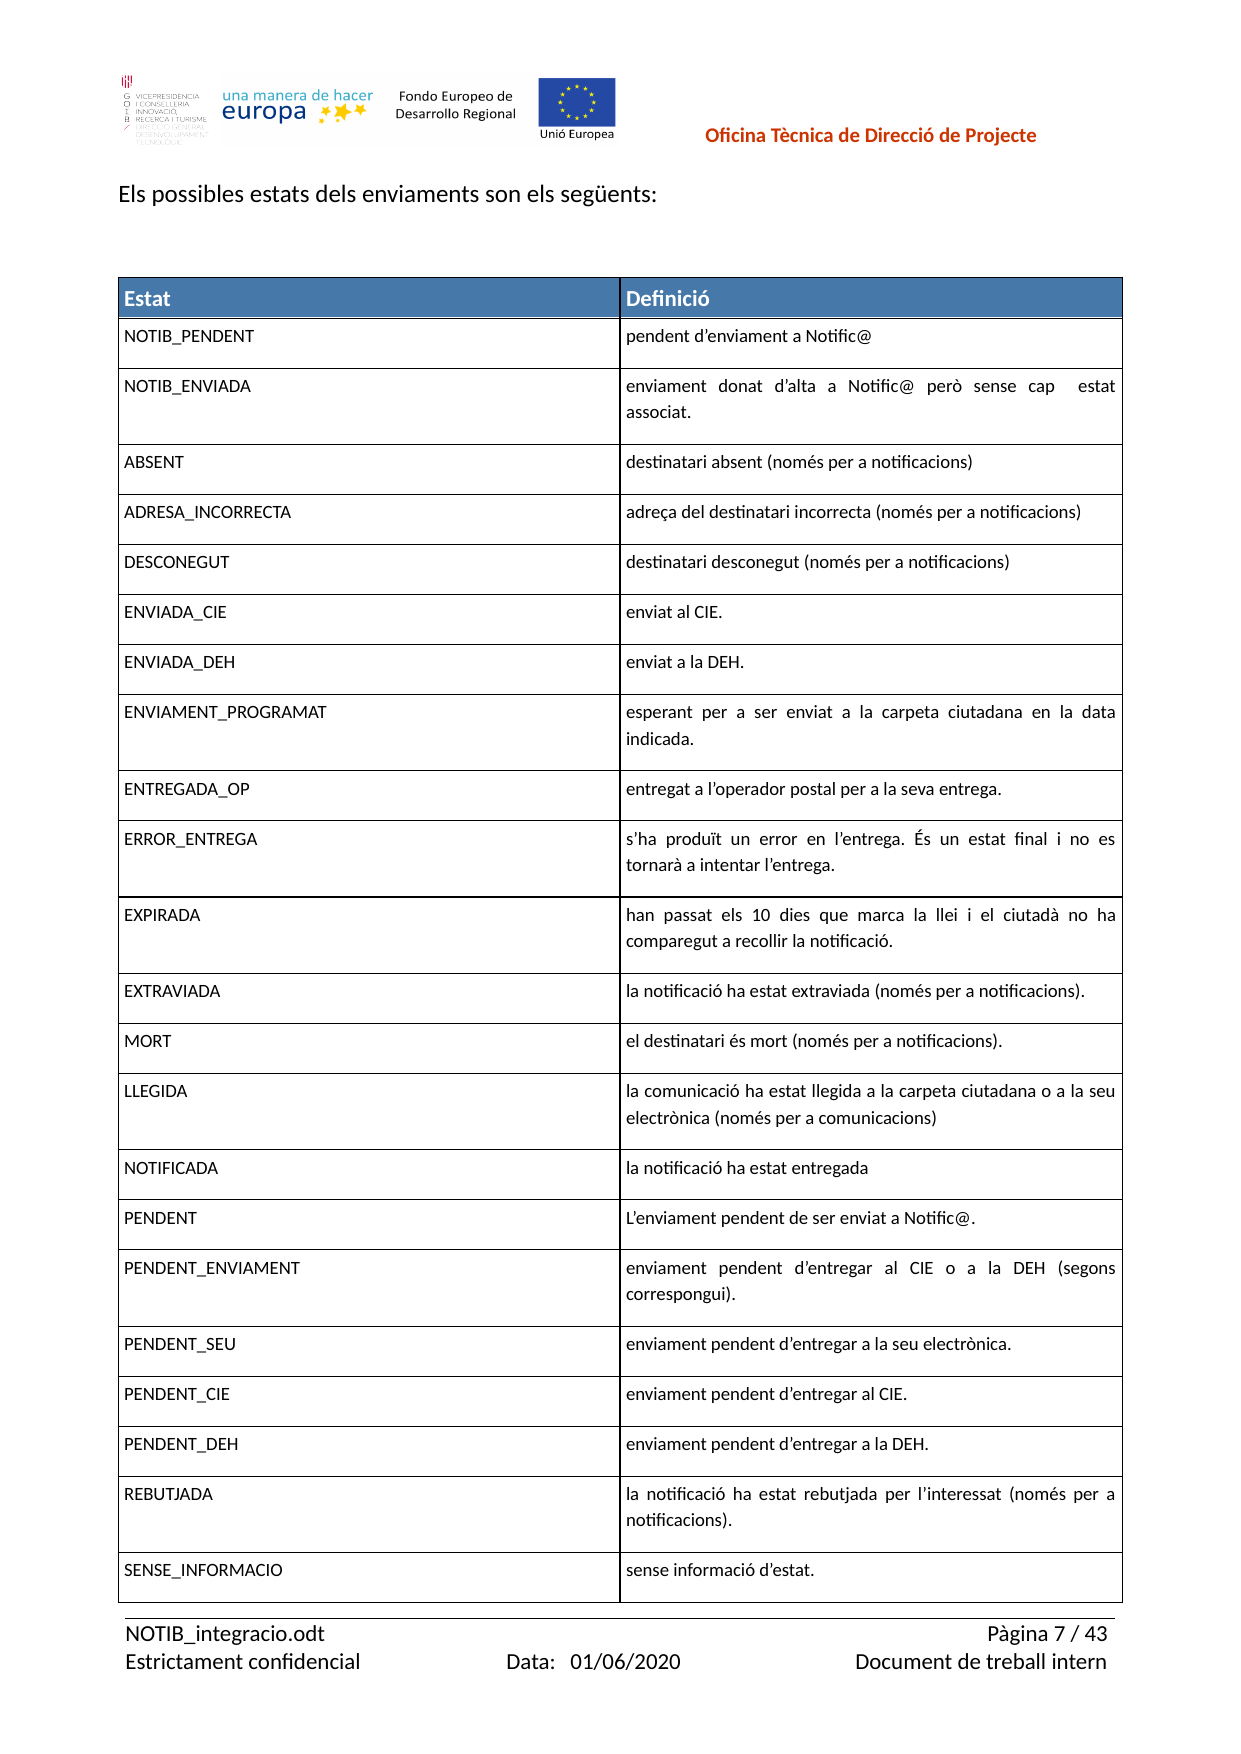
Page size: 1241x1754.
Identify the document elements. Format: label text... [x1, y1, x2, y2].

table_cell destinatari absent (només per a notificacions) [621, 445, 1122, 494]
table_cell DESCONEGUT [119, 545, 619, 594]
table_cell EXPIRADA [119, 898, 619, 973]
table_header Estat [119, 278, 619, 317]
table_cell enviament pendent d’entregar al CIE o a la DEH (segons correspongui). [621, 1250, 1122, 1326]
table_cell REBUTJADA [119, 1477, 619, 1552]
table_cell PENDENT_CIE [119, 1377, 619, 1426]
table_cell SENSE_INFORMACIO [119, 1553, 619, 1602]
table_cell PENDENT_SEU [119, 1327, 619, 1376]
table_cell enviament donat d’alta a Notific@ però sense cap estat associat. [621, 369, 1122, 444]
table_cell LLEGIDA [119, 1074, 619, 1149]
table_cell destinatari desconegut (només per a notificacions) [621, 545, 1122, 594]
table_cell ENTREGADA_OP [119, 771, 619, 820]
table_cell PENDENT_DEH [119, 1427, 619, 1476]
table_cell MORT [119, 1024, 619, 1073]
table_cell EXTRAVIADA [119, 974, 619, 1023]
table_header Definició [621, 278, 1122, 317]
text Els possibles estats dels enviaments son els següents: [118, 178, 1122, 208]
picture [219, 73, 621, 147]
table_cell sense informació d’estat. [621, 1553, 1122, 1602]
table_cell enviat al CIE. [621, 595, 1122, 644]
table_cell la notificació ha estat extraviada (només per a notificacions). [621, 974, 1122, 1023]
table_cell PENDENT [119, 1200, 619, 1249]
table_cell han passat els 10 dies que marca la llei i el ciutadà no ha comparegut a recollir la notificació. [621, 898, 1122, 973]
table_cell enviament pendent d’entregar a la DEH. [621, 1427, 1122, 1476]
table_cell la notificació ha estat rebutjada per l’interessat (només per a notificacions). [621, 1477, 1122, 1552]
table_cell PENDENT_ENVIAMENT [119, 1250, 619, 1326]
table_cell ERROR_ENTREGA [119, 821, 619, 896]
table_cell NOTIFICADA [119, 1150, 619, 1199]
table_cell esperant per a ser enviat a la carpeta ciutadana en la data indicada. [621, 695, 1122, 770]
table_cell NOTIB_PENDENT [119, 319, 619, 367]
picture [118, 73, 213, 147]
table_cell ADRESA_INCORRECTA [119, 495, 619, 544]
table_cell adreça del destinatari incorrecta (només per a notificacions) [621, 495, 1122, 544]
table_cell pendent d’enviament a Notific@ [621, 319, 1122, 367]
table_cell la notificació ha estat entregada [621, 1150, 1122, 1199]
table_cell ENVIADA_DEH [119, 645, 619, 694]
table_cell L’enviament pendent de ser enviat a Notific@. [621, 1200, 1122, 1249]
table_cell entregat a l’operador postal per a la seva entrega. [621, 771, 1122, 820]
table_cell NOTIB_ENVIADA [119, 369, 619, 444]
table_cell s’ha produït un error en l’entrega. És un estat final i no es tornarà a intentar l’entrega. [621, 821, 1122, 896]
table_cell enviament pendent d’entregar a la seu electrònica. [621, 1327, 1122, 1376]
table_cell enviat a la DEH. [621, 645, 1122, 694]
table_cell ABSENT [119, 445, 619, 494]
table_cell ENVIADA_CIE [119, 595, 619, 644]
table_cell enviament pendent d’entregar al CIE. [621, 1377, 1122, 1426]
table_cell la comunicació ha estat llegida a la carpeta ciutadana o a la seu electrònica (només per a comunicacions) [621, 1074, 1122, 1149]
table_cell ENVIAMENT_PROGRAMAT [119, 695, 619, 770]
table_cell el destinatari és mort (només per a notificacions). [621, 1024, 1122, 1073]
